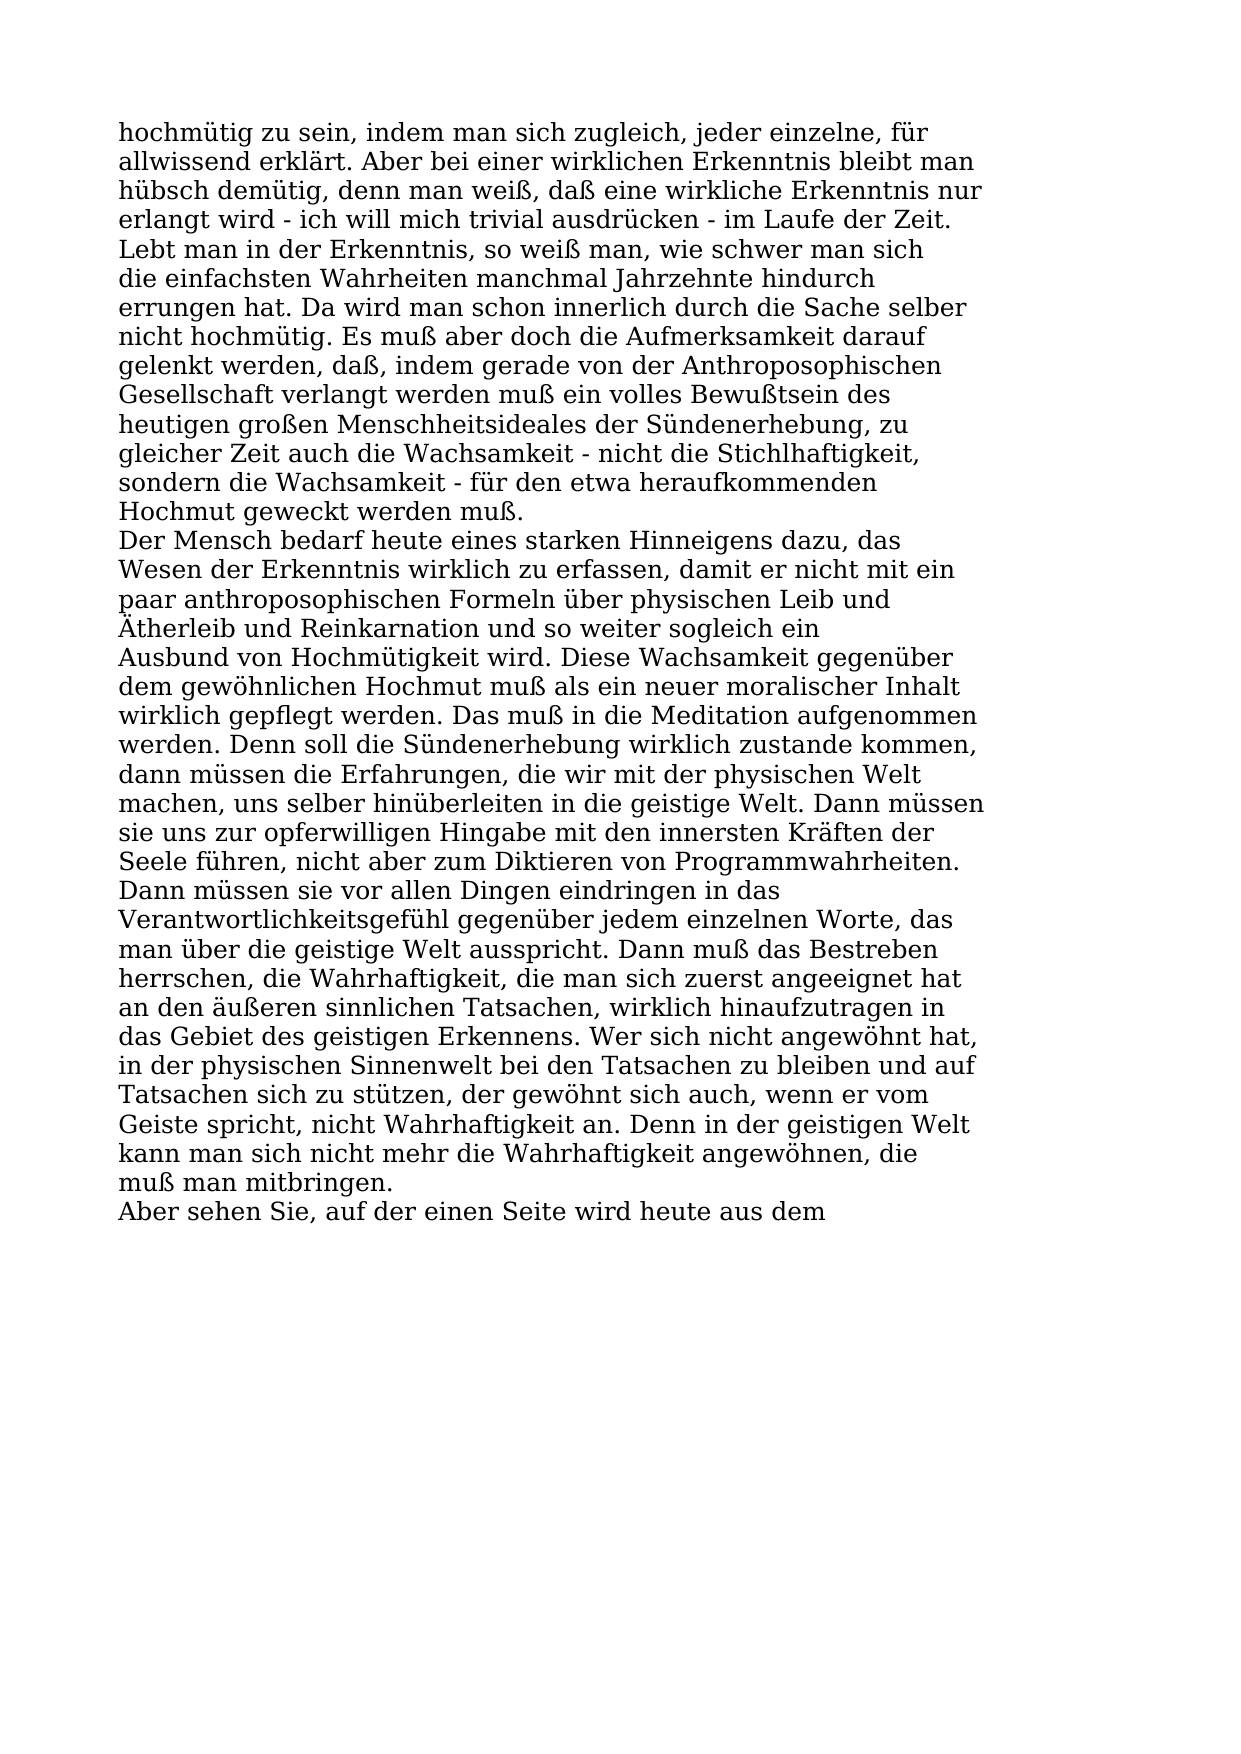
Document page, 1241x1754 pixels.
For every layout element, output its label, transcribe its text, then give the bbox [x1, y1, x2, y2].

text Wesen der Erkenntnis wirklich zu erfassen, damit er nicht mit ein [118, 556, 1122, 585]
text dem gewöhnlichen Hochmut muß als ein neuer moralischer Inhalt [118, 672, 1122, 701]
text allwissend erklärt. Aber bei einer wirklichen Erkenntnis bleibt man [118, 147, 1122, 176]
text heutigen großen Menschheitsideales der Sündenerhebung, zu [118, 410, 1122, 439]
text die einfachsten Wahrheiten manchmal Jahrzehnte hindurch [118, 264, 1122, 293]
text gleicher Zeit auch die Wachsamkeit - nicht die Stichlhaftigkeit, [118, 439, 1122, 468]
text Lebt man in der Erkenntnis, so weiß man, wie schwer man sich [118, 235, 1122, 264]
text Dann müssen sie vor allen Dingen eindringen in das [118, 876, 1122, 906]
text Gesellschaft verlangt werden muß ein volles Bewußtsein des [118, 381, 1122, 410]
text das Gebiet des geistigen Erkennens. Wer sich nicht angewöhnt hat, [118, 1022, 1122, 1051]
text erlangt wird - ich will mich trivial ausdrücken - im Laufe der Zeit. [118, 206, 1122, 235]
text errungen hat. Da wird man schon innerlich durch die Sache selber [118, 293, 1122, 322]
text Hochmut geweckt werden muß. [118, 497, 1122, 526]
text Tatsachen sich zu stützen, der gewöhnt sich auch, wenn er vom [118, 1081, 1122, 1110]
text paar anthroposophischen Formeln über physischen Leib und [118, 585, 1122, 614]
text sondern die Wachsamkeit - für den etwa heraufkommenden [118, 468, 1122, 497]
text werden. Denn soll die Sündenerhebung wirklich zustande kommen, [118, 731, 1122, 760]
text nicht hochmütig. Es muß aber doch die Aufmerksamkeit darauf [118, 322, 1122, 351]
text herrschen, die Wahrhaftigkeit, die man sich zuerst angeeignet hat [118, 964, 1122, 993]
text in der physischen Sinnenwelt bei den Tatsachen zu bleiben und auf [118, 1051, 1122, 1081]
text machen, uns selber hinüberleiten in die geistige Welt. Dann müssen [118, 789, 1122, 818]
text hübsch demütig, denn man weiß, daß eine wirkliche Erkenntnis nur [118, 176, 1122, 206]
text hochmütig zu sein, indem man sich zugleich, jeder einzelne, für [118, 118, 1122, 147]
text gelenkt werden, daß, indem gerade von der Anthroposophischen [118, 351, 1122, 381]
text Ausbund von Hochmütigkeit wird. Diese Wachsamkeit gegenüber [118, 643, 1122, 672]
text Seele führen, nicht aber zum Diktieren von Programmwahrheiten. [118, 847, 1122, 876]
text muß man mitbringen. [118, 1168, 1122, 1197]
text an den äußeren sinnlichen Tatsachen, wirklich hinaufzutragen in [118, 993, 1122, 1022]
text Aber sehen Sie, auf der einen Seite wird heute aus dem [118, 1197, 1122, 1226]
text Ätherleib und Reinkarnation und so weiter sogleich ein [118, 614, 1122, 643]
text Verantwortlichkeitsgefühl gegenüber jedem einzelnen Worte, das [118, 906, 1122, 935]
text dann müssen die Erfahrungen, die wir mit der physischen Welt [118, 760, 1122, 789]
text Geiste spricht, nicht Wahrhaftigkeit an. Denn in der geistigen Welt [118, 1110, 1122, 1139]
text Der Mensch bedarf heute eines starken Hinneigens dazu, das [118, 526, 1122, 556]
text kann man sich nicht mehr die Wahrhaftigkeit angewöhnen, die [118, 1139, 1122, 1168]
text man über die geistige Welt ausspricht. Dann muß das Bestreben [118, 935, 1122, 964]
text wirklich gepflegt werden. Das muß in die Meditation aufgenommen [118, 701, 1122, 731]
text sie uns zur opferwilligen Hingabe mit den innersten Kräften der [118, 818, 1122, 847]
